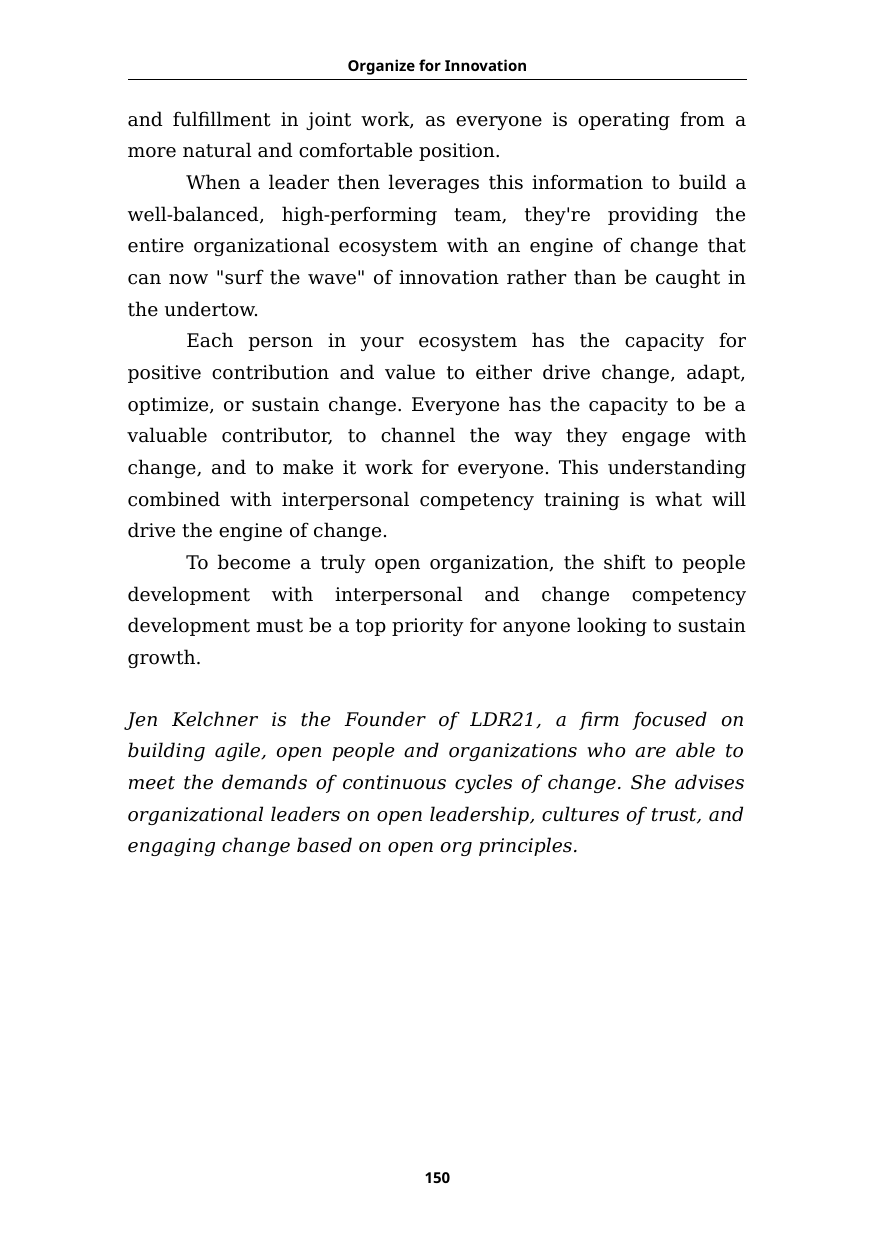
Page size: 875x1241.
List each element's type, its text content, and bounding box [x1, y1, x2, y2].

text To become a truly open organization, the shift to people development with interpersonal and change competency development must be a top priority for anyone looking to sustain growth. [127, 552, 747, 669]
text When a leader then leverages this information to build a well-balanced, high-performing team, they're providing the entire organizational ecosystem with an engine of change that can now "surf the wave" of innovation rather than be caught in the undertow. [127, 172, 747, 321]
text Each person in your ecosystem has the capacity for positive contribution and value to either drive change, adapt, optimize, or sustain change. Everyone has the capacity to be a valuable contributor, to channel the way they engage with change, and to make it work for everyone. This understanding combined with interpersonal competency training is what will drive the engine of change. [127, 330, 747, 542]
text Jen Kelchner is the Founder of LDR21, a firm focused on building agile, open people and organizations who are able to meet the demands of continuous cycles of change. She advises organizational leaders on open leadership, cultures of trust, and engaging change based on open org principles. [127, 709, 747, 857]
text and fulfillment in joint work, as everyone is operating from a more natural and comfortable position. [127, 109, 747, 162]
